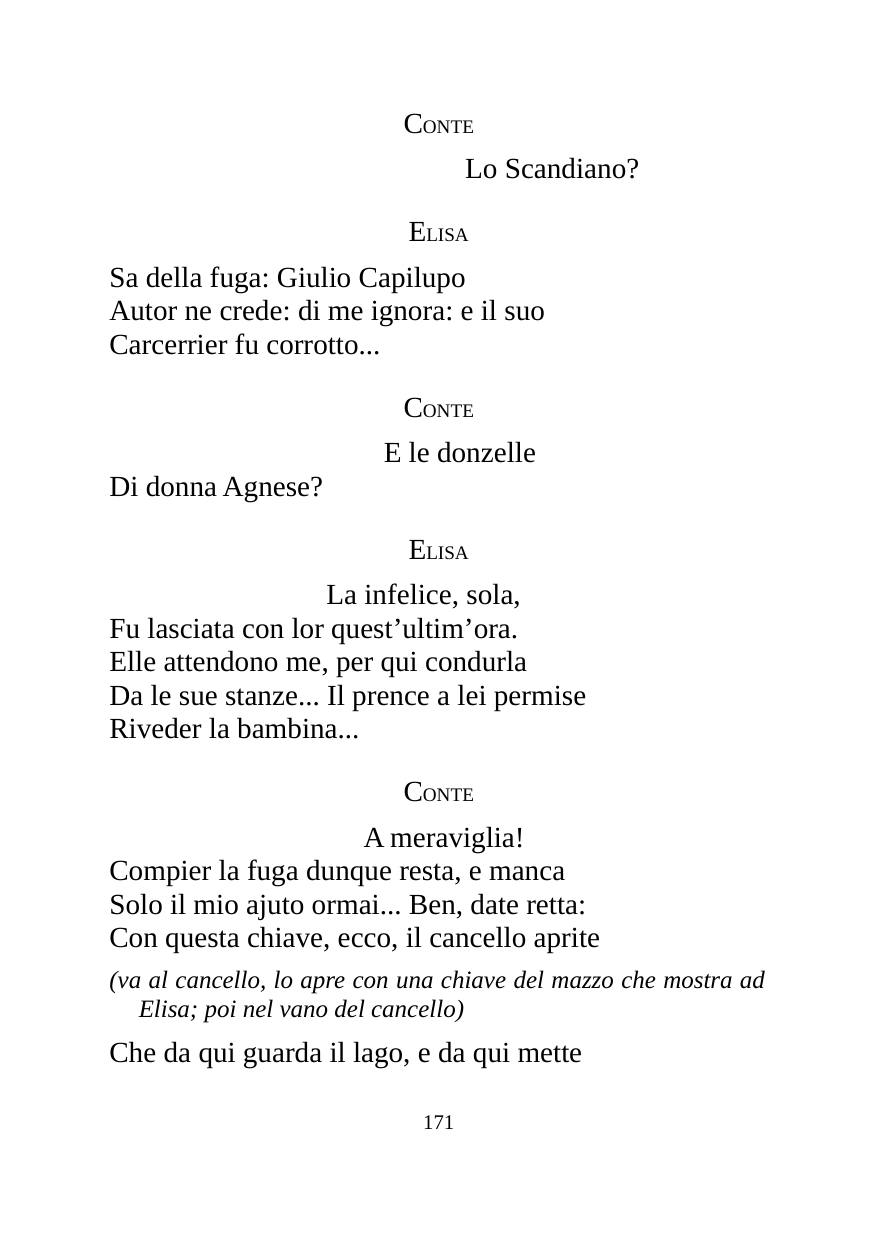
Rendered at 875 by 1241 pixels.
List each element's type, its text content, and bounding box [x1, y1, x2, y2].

text Di donna Agnese? [109, 469, 768, 502]
text E le donzelle [383, 435, 768, 469]
text Carcerrier fu corrotto... [109, 327, 768, 361]
text Lo Scandiano? [465, 152, 768, 185]
text Conte [109, 774, 768, 808]
text Elle attendono me, per qui condurla [109, 644, 768, 678]
text Conte [109, 390, 768, 423]
text Con questa chiave, ecco, il cancello aprite [109, 920, 768, 954]
text Da le sue stanze... Il prence a lei permise [109, 678, 768, 711]
text Autor ne crede: di me ignora: e il suo [109, 293, 768, 327]
text Compier la fuga dunque resta, e manca [109, 853, 768, 887]
text Fu lasciata con lor quest’ultim’ora. [109, 611, 768, 644]
text Elisa [109, 214, 768, 248]
text Che da qui guarda il lago, e da qui mette [109, 1035, 768, 1068]
text Riveder la bambina... [109, 711, 768, 745]
text Solo il mio ajuto ormai... Ben, date retta: [109, 887, 768, 920]
text (va al cancello, lo apre con una chiave del mazzo che mostra ad Elisa; poi nel vano del cancello) [109, 966, 768, 1023]
text A meraviglia! [363, 820, 768, 853]
text Conte [109, 106, 768, 140]
text La infelice, sola, [326, 577, 768, 611]
text Sa della fuga: Giulio Capilupo [109, 260, 768, 293]
text Elisa [109, 532, 768, 565]
